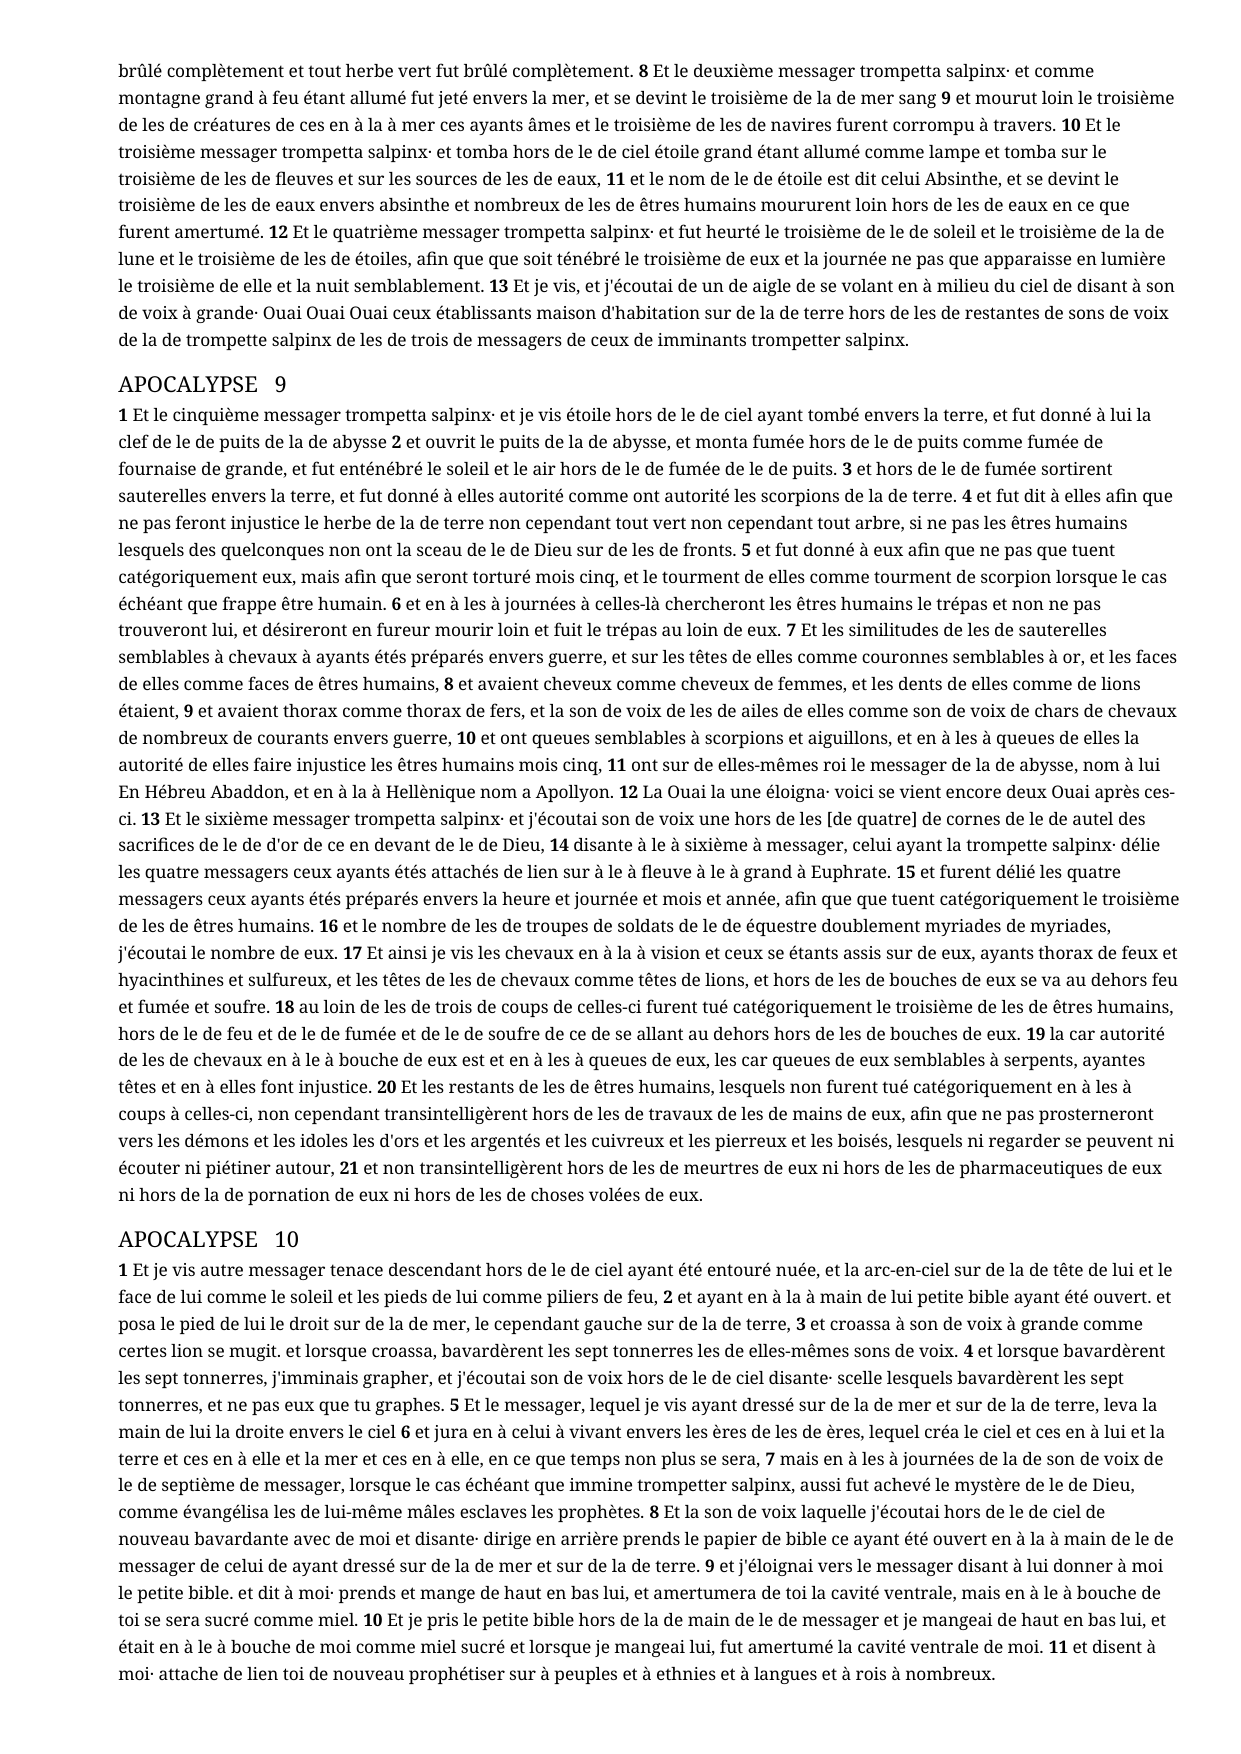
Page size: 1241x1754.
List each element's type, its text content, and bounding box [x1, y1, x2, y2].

text brûlé complètement et tout herbe vert fut brûlé complètement. 8 Et le deuxième messager trompetta salpinx· et comme montagne grand à feu étant allumé fut jeté envers la mer, et se devint le troisième de la de mer sang 9 et mourut loin le troisième de les de créatures de ces en à la à mer ces ayants âmes et le troisième de les de navires furent corrompu à travers. 10 Et le troisième messager trompetta salpinx· et tomba hors de le de ciel étoile grand étant allumé comme lampe et tomba sur le troisième de les de fleuves et sur les sources de les de eaux, 11 et le nom de le de étoile est dit celui Absinthe, et se devint le troisième de les de eaux envers absinthe et nombreux de les de êtres humains moururent loin hors de les de eaux en ce que furent amertumé. 12 Et le quatrième messager trompetta salpinx· et fut heurté le troisième de le de soleil et le troisième de la de lune et le troisième de les de étoiles, afin que que soit ténébré le troisième de eux et la journée ne pas que apparaisse en lumière le troisième de elle et la nuit semblablement. 13 Et je vis, et j'écoutai de un de aigle de se volant en à milieu du ciel de disant à son de voix à grande· Ouai Ouai Ouai ceux établissants maison d'habitation sur de la de terre hors de les de restantes de sons de voix de la de trompette salpinx de les de trois de messagers de ceux de imminants trompetter salpinx. [118, 59, 1181, 351]
text 1 Et le cinquième messager trompetta salpinx· et je vis étoile hors de le de ciel ayant tombé envers la terre, et fut donné à lui la clef de le de puits de la de abysse 2 et ouvrit le puits de la de abysse, et monta fumée hors de le de puits comme fumée de fournaise de grande, et fut enténébré le soleil et le air hors de le de fumée de le de puits. 3 et hors de le de fumée sortirent sauterelles envers la terre, et fut donné à elles autorité comme ont autorité les scorpions de la de terre. 4 et fut dit à elles afin que ne pas feront injustice le herbe de la de terre non cependant tout vert non cependant tout arbre, si ne pas les êtres humains lesquels des quelconques non ont la sceau de le de Dieu sur de les de fronts. 5 et fut donné à eux afin que ne pas que tuent catégoriquement eux, mais afin que seront torturé mois cinq, et le tourment de elles comme tourment de scorpion lorsque le cas échéant que frappe être humain. 6 et en à les à journées à celles-là chercheront les êtres humains le trépas et non ne pas trouveront lui, et désireront en fureur mourir loin et fuit le trépas au loin de eux. 7 Et les similitudes de les de sauterelles semblables à chevaux à ayants étés préparés envers guerre, et sur les têtes de elles comme couronnes semblables à or, et les faces de elles comme faces de êtres humains, 8 et avaient cheveux comme cheveux de femmes, et les dents de elles comme de lions étaient, 9 et avaient thorax comme thorax de fers, et la son de voix de les de ailes de elles comme son de voix de chars de chevaux de nombreux de courants envers guerre, 10 et ont queues semblables à scorpions et aiguillons, et en à les à queues de elles la autorité de elles faire injustice les êtres humains mois cinq, 11 ont sur de elles-mêmes roi le messager de la de abysse, nom à lui En Hébreu Abaddon, et en à la à Hellènique nom a Apollyon. 12 La Ouai la une éloigna· voici se vient encore deux Ouai après ces-ci. 13 Et le sixième messager trompetta salpinx· et j'écoutai son de voix une hors de les [de quatre] de cornes de le de autel des sacrifices de le de d'or de ce en devant de le de Dieu, 14 disante à le à sixième à messager, celui ayant la trompette salpinx· délie les quatre messagers ceux ayants étés attachés de lien sur à le à fleuve à le à grand à Euphrate. 15 et furent délié les quatre messagers ceux ayants étés préparés envers la heure et journée et mois et année, afin que que tuent catégoriquement le troisième de les de êtres humains. 16 et le nombre de les de troupes de soldats de le de équestre doublement myriades de myriades, j'écoutai le nombre de eux. 17 Et ainsi je vis les chevaux en à la à vision et ceux se étants assis sur de eux, ayants thorax de feux et hyacinthines et sulfureux, et les têtes de les de chevaux comme têtes de lions, et hors de les de bouches de eux se va au dehors feu et fumée et soufre. 18 au loin de les de trois de coups de celles-ci furent tué catégoriquement le troisième de les de êtres humains, hors de le de feu et de le de fumée et de le de soufre de ce de se allant au dehors hors de les de bouches de eux. 19 la car autorité de les de chevaux en à le à bouche de eux est et en à les à queues de eux, les car queues de eux semblables à serpents, ayantes têtes et en à elles font injustice. 20 Et les restants de les de êtres humains, lesquels non furent tué catégoriquement en à les à coups à celles-ci, non cependant transintelligèrent hors de les de travaux de les de mains de eux, afin que ne pas prosterneront vers les démons et les idoles les d'ors et les argentés et les cuivreux et les pierreux et les boisés, lesquels ni regarder se peuvent ni écouter ni piétiner autour, 21 et non transintelligèrent hors de les de meurtres de eux ni hors de les de pharmaceutiques de eux ni hors de la de pornation de eux ni hors de les de choses volées de eux. [118, 403, 1181, 1206]
text APOCALYPSE 10 [118, 1224, 1181, 1254]
text APOCALYPSE 9 [118, 369, 1181, 399]
text 1 Et je vis autre messager tenace descendant hors de le de ciel ayant été entouré nuée, et la arc-en-ciel sur de la de tête de lui et le face de lui comme le soleil et les pieds de lui comme piliers de feu, 2 et ayant en à la à main de lui petite bible ayant été ouvert. et posa le pied de lui le droit sur de la de mer, le cependant gauche sur de la de terre, 3 et croassa à son de voix à grande comme certes lion se mugit. et lorsque croassa, bavardèrent les sept tonnerres les de elles-mêmes sons de voix. 4 et lorsque bavardèrent les sept tonnerres, j'imminais grapher, et j'écoutai son de voix hors de le de ciel disante· scelle lesquels bavardèrent les sept tonnerres, et ne pas eux que tu graphes. 5 Et le messager, lequel je vis ayant dressé sur de la de mer et sur de la de terre, leva la main de lui la droite envers le ciel 6 et jura en à celui à vivant envers les ères de les de ères, lequel créa le ciel et ces en à lui et la terre et ces en à elle et la mer et ces en à elle, en ce que temps non plus se sera, 7 mais en à les à journées de la de son de voix de le de septième de messager, lorsque le cas échéant que immine trompetter salpinx, aussi fut achevé le mystère de le de Dieu, comme évangélisa les de lui-même mâles esclaves les prophètes. 8 Et la son de voix laquelle j'écoutai hors de le de ciel de nouveau bavardante avec de moi et disante· dirige en arrière prends le papier de bible ce ayant été ouvert en à la à main de le de messager de celui de ayant dressé sur de la de mer et sur de la de terre. 9 et j'éloignai vers le messager disant à lui donner à moi le petite bible. et dit à moi· prends et mange de haut en bas lui, et amertumera de toi la cavité ventrale, mais en à le à bouche de toi se sera sucré comme miel. 10 Et je pris le petite bible hors de la de main de le de messager et je mangeai de haut en bas lui, et était en à le à bouche de moi comme miel sucré et lorsque je mangeai lui, fut amertumé la cavité ventrale de moi. 11 et disent à moi· attache de lien toi de nouveau prophétiser sur à peuples et à ethnies et à langues et à rois à nombreux. [118, 1258, 1181, 1685]
